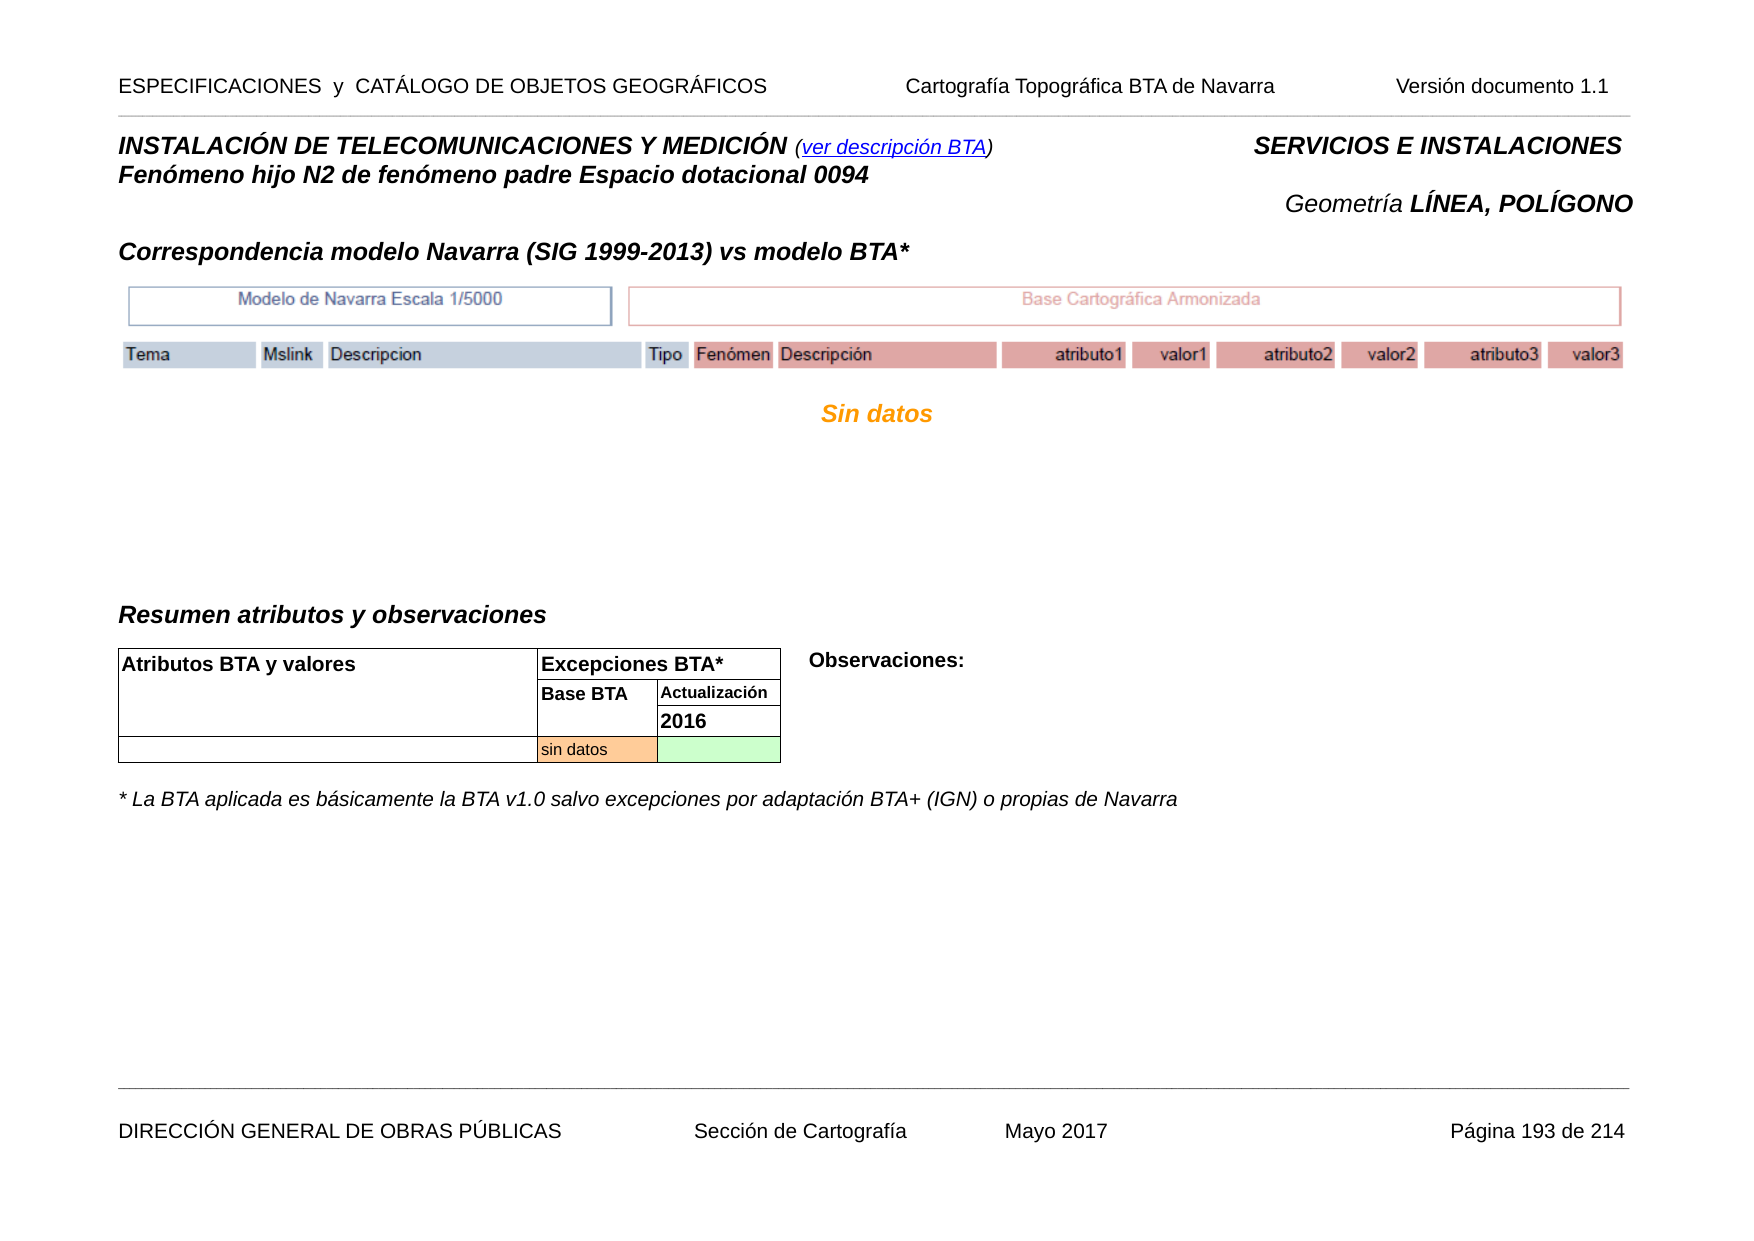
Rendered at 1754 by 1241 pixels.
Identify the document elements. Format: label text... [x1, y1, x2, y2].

table_cell 2016 [658, 706, 780, 736]
table_cell [119, 737, 537, 762]
text * La BTA aplicada es básicamente la BTA v1.0 salvo excepciones por adaptación BTA+ (IGN) o propias de Navarra [118, 787, 1636, 811]
text Fenómeno hijo N2 de fenómeno padre Espacio dotacional 0094 [118, 160, 1636, 189]
table_header Observaciones: [797, 648, 1618, 763]
table_header [781, 648, 797, 763]
text Resumen atributos y observaciones [118, 600, 1636, 629]
table_cell Actualización [658, 680, 780, 705]
table_cell [658, 737, 780, 762]
table_header [107, 648, 118, 763]
text Geometría LÍNEA, POLÍGONO [118, 189, 1636, 218]
text Sin datos [118, 399, 1636, 428]
text INSTALACIÓN DE TELECOMUNICACIONES Y MEDICIÓN (ver descripción BTA) SERVICIOS E INSTALACIONES [118, 131, 1636, 160]
table_cell sin datos [538, 737, 657, 762]
table_header Excepciones BTA* [538, 649, 780, 679]
picture [118, 284, 1631, 371]
table_header Atributos BTA y valores [119, 649, 537, 736]
table_cell Base BTA [538, 680, 657, 736]
text Correspondencia modelo Navarra (SIG 1999-2013) vs modelo BTA* [118, 237, 1636, 266]
